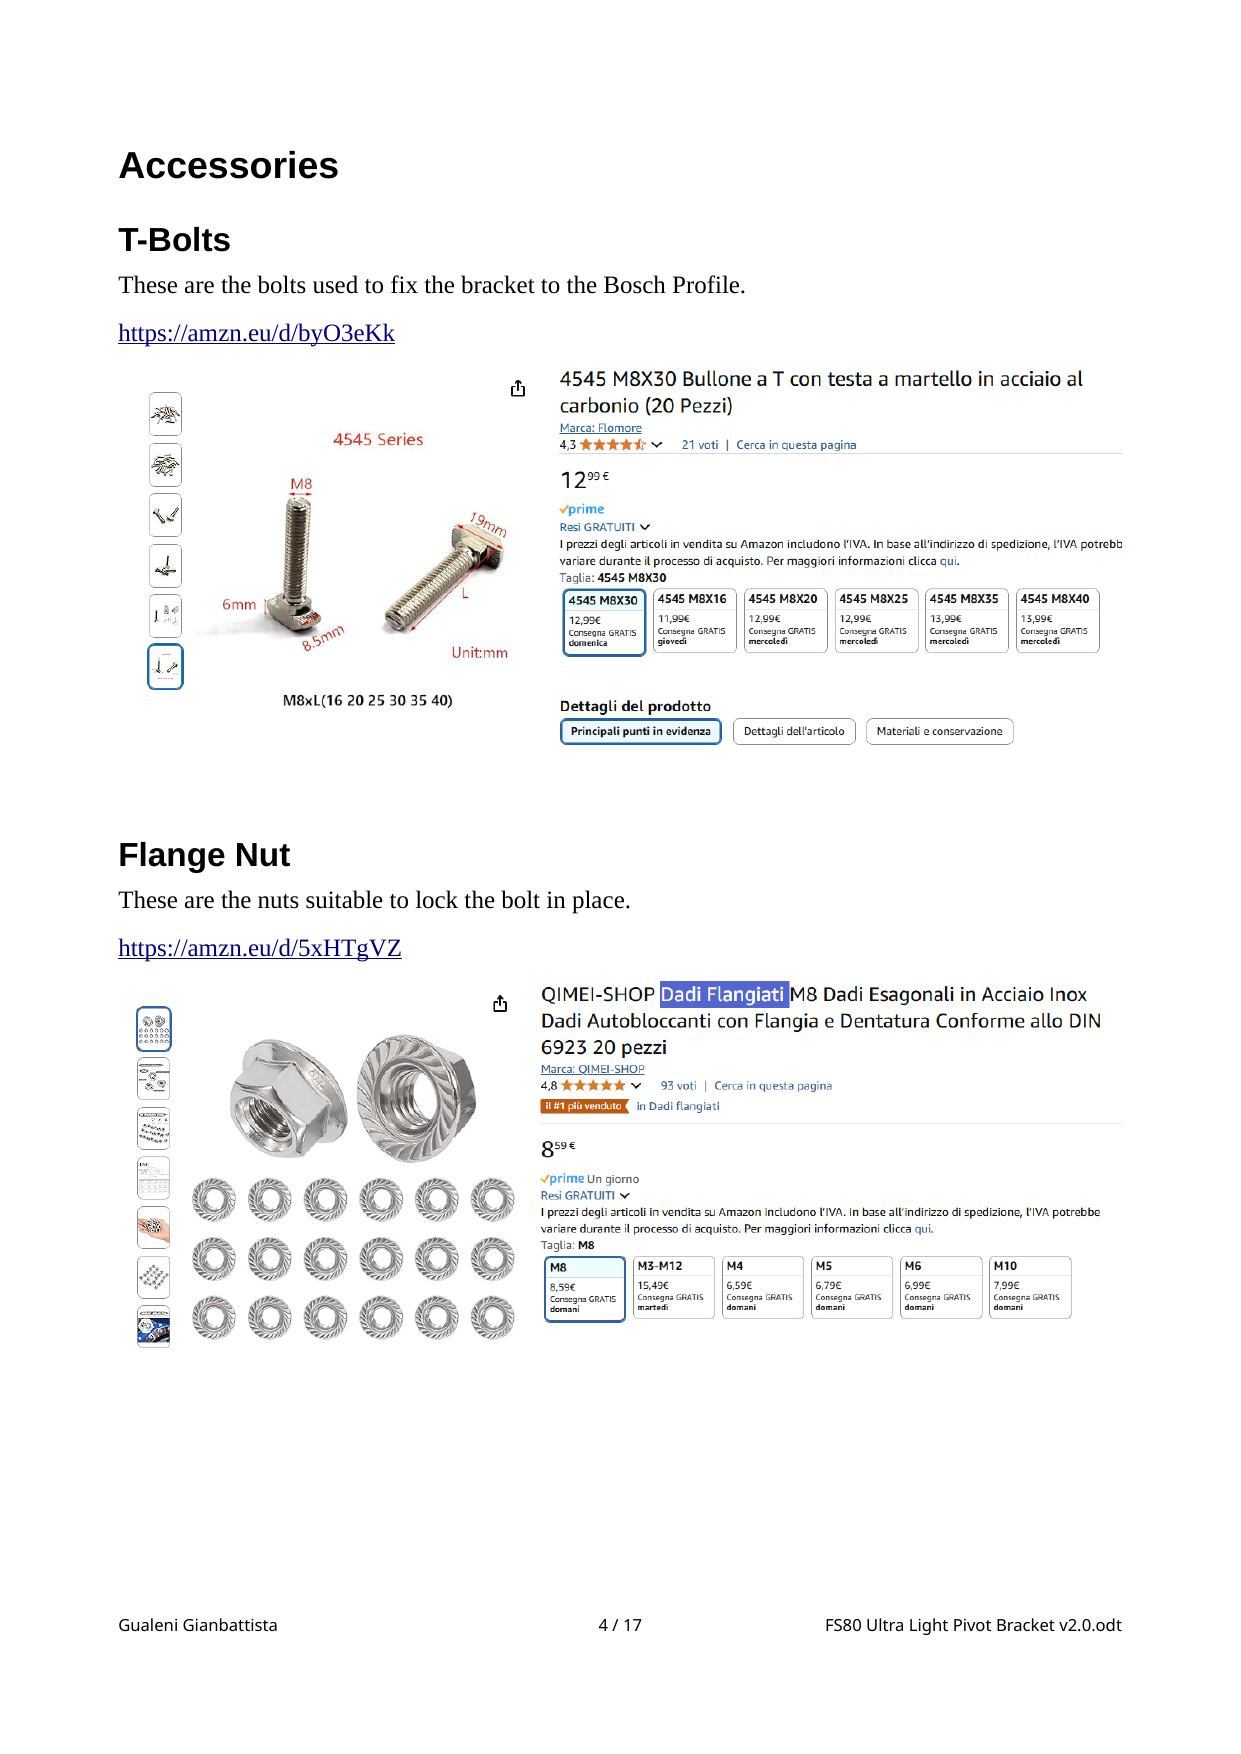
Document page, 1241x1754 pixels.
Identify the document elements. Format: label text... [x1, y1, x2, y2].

text https://amzn.eu/d/5xHTgVZ [118, 933, 1122, 962]
subtitle T-Bolts [118, 219, 1122, 258]
text These are the bolts used to fix the bracket to the Bosch Profile. [118, 271, 1122, 299]
subtitle Accessories [118, 143, 1122, 186]
picture [118, 365, 1123, 748]
text These are the nuts suitable to lock the bolt in place. [118, 886, 1122, 914]
picture [118, 980, 1123, 1357]
text https://amzn.eu/d/byO3eKk [118, 318, 1122, 347]
subtitle Flange Nut [118, 834, 1122, 873]
